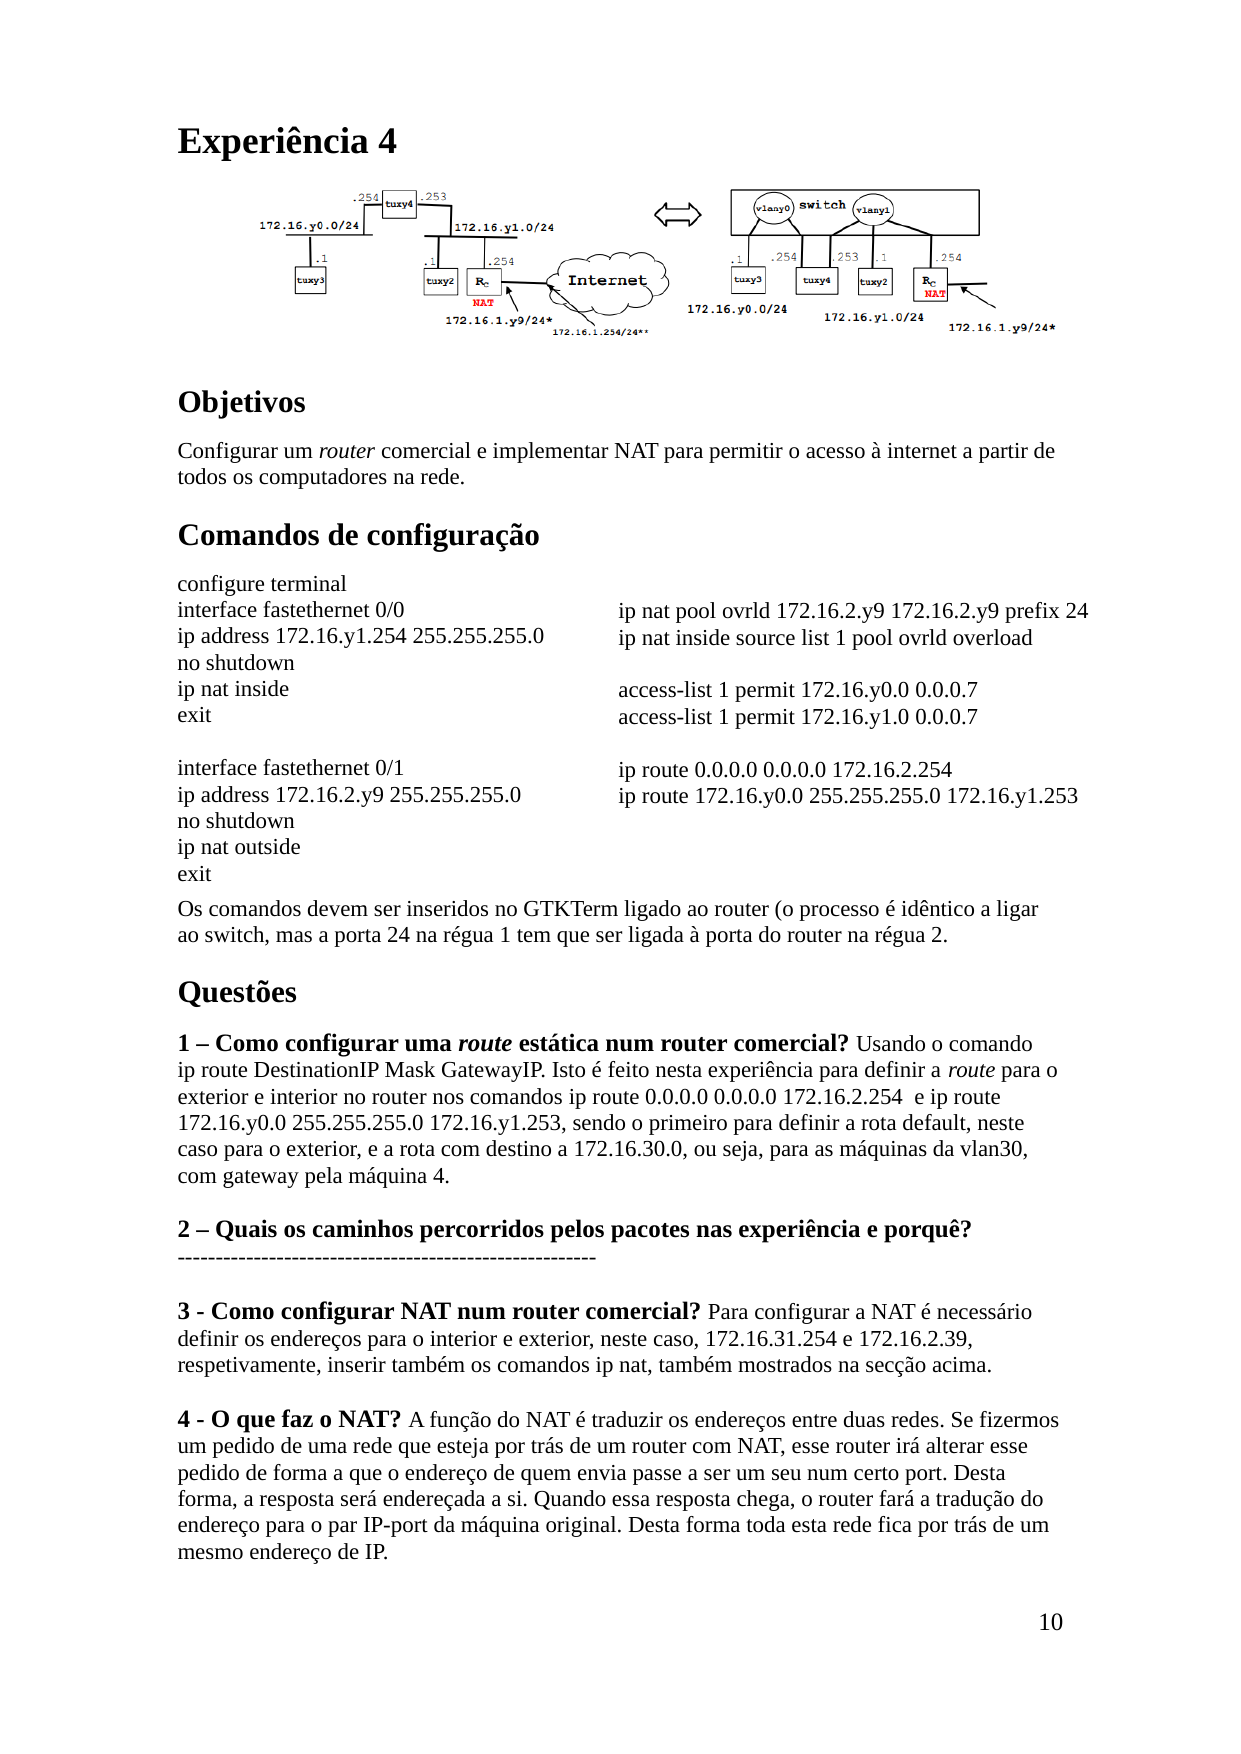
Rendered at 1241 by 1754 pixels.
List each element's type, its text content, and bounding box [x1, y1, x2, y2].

text 4 - O que faz o NAT? A função do NAT é traduzir os endereços entre duas redes. Se fizermos um pedido de uma rede que esteja por trás de um router com NAT, esse router irá alterar esse pedido de forma a que o endereço de quem envia passe a ser um seu num certo port. Desta forma, a resposta será endereçada a si. Quando essa resposta chega, o router fará a tradução do endereço para o par IP-port da máquina original. Desta forma toda esta rede fica por trás de um mesmo endereço de IP. [177, 1404, 1063, 1564]
text Os comandos devem ser inseridos no GTKTerm ligado ao router (o processo é idêntico a ligar ao switch, mas a porta 24 na régua 1 tem que ser ligada à porta do router na régua 2. [177, 895, 1063, 947]
text ------------------------------------------------------- [177, 1243, 1063, 1269]
text 1 – Como configurar uma route estática num router comercial? Usando o comando [177, 1028, 1063, 1056]
text Experiência 4 [177, 118, 1063, 161]
text 2 – Quais os caminhos percorridos pelos pacotes nas experiência e porquê? [177, 1214, 1063, 1243]
text Comandos de configuração [177, 516, 1063, 552]
text ip route DestinationIP Mask GatewayIP. Isto é feito nesta experiência para definir a route para o exterior e interior no router nos comandos ip route 0.0.0.0 0.0.0.0 172.16.2.254 e ip route 172.16.y0.0 255.255.255.0 172.16.y1.253, sendo o primeiro para definir a rota default, neste caso para o exterior, e a rota com destino a 172.16.30.0, ou seja, para as máquinas da vlan30, com gateway pela máquina 4. [177, 1056, 1063, 1188]
picture [177, 182, 1063, 383]
text 3 - Como configurar NAT num router comercial? Para configurar a NAT é necessário definir os endereços para o interior e exterior, neste caso, 172.16.31.254 e 172.16.2.39, respetivamente, inserir também os comandos ip nat, também mostrados na secção acima. [177, 1296, 1063, 1377]
text Objetivos [177, 383, 1063, 419]
text Questões [177, 974, 1063, 1010]
text Configurar um router comercial e implementar NAT para permitir o acesso à internet a partir de todos os computadores na rede. [177, 437, 1063, 489]
